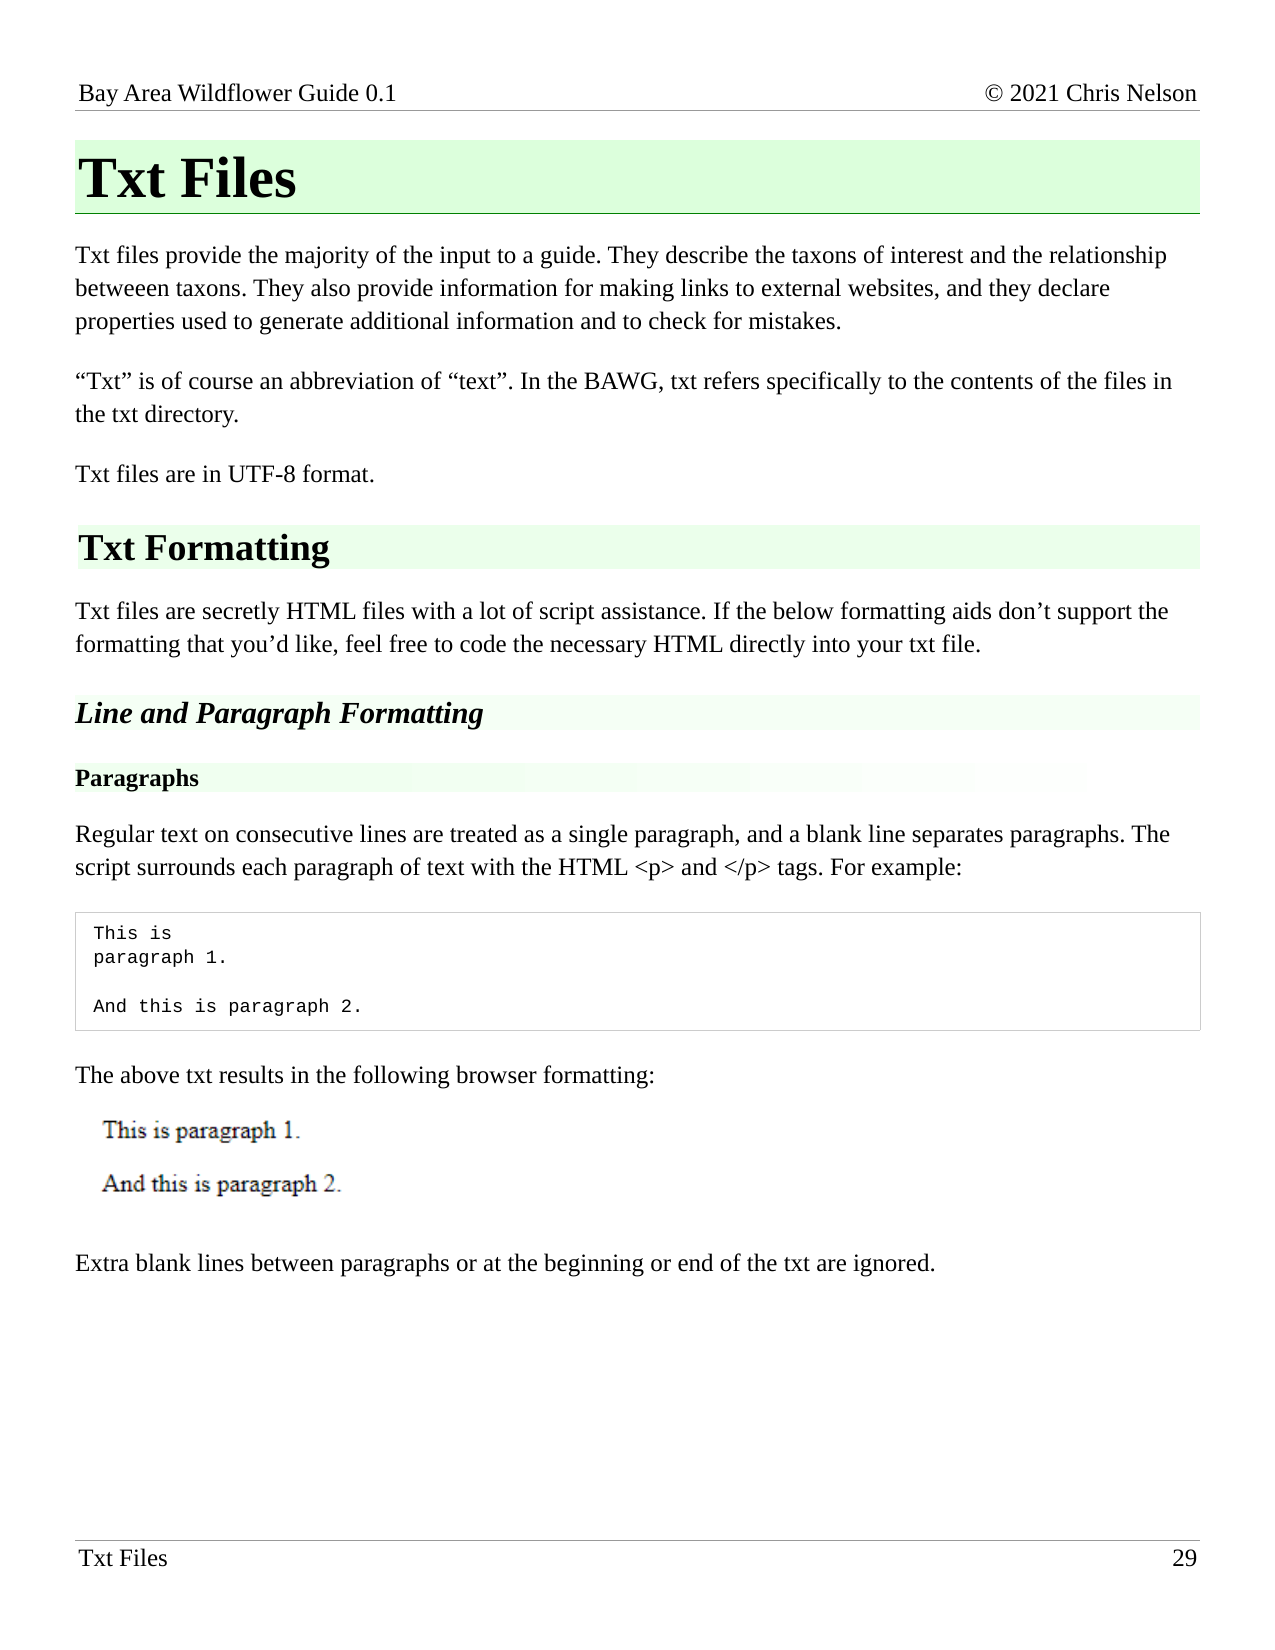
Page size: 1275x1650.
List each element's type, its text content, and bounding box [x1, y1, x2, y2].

text Txt files are secretly HTML files with a lot of script assistance. If the below formatting aids don’t support the formatting that you’d like, feel free to code the necessary HTML directly into your txt file. [75, 596, 1200, 658]
text Txt files provide the majority of the input to a guide. They describe the taxons of interest and the relationship betweeen taxons. They also provide information for making links to external websites, and they declare properties used to generate additional information and to check for mistakes. [75, 240, 1200, 335]
text The above txt results in the following browser formatting: [75, 1060, 1200, 1089]
text Extra blank lines between paragraphs or at the beginning or end of the txt are ignored. [75, 1248, 1200, 1277]
subtitle Line and Paragraph Formatting [75, 695, 1200, 730]
text Txt files are in UTF-8 format. [75, 459, 1200, 488]
subtitle Paragraphs [75, 763, 1200, 792]
subtitle Txt Files [75, 140, 1200, 213]
text Regular text on consecutive lines are treated as a single paragraph, and a blank line separates paragraphs. The script surrounds each paragraph of text with the HTML <p> and </p> tags. For example: [75, 819, 1200, 881]
text “Txt” is of course an abbreviation of “text”. In the BAWG, txt refers specifically to the contents of the files in the txt directory. [75, 366, 1200, 428]
picture [90, 1099, 1185, 1217]
text This is paragraph 1. And this is paragraph 2. [76, 913, 1200, 1030]
subtitle Txt Formatting [78, 525, 1200, 569]
